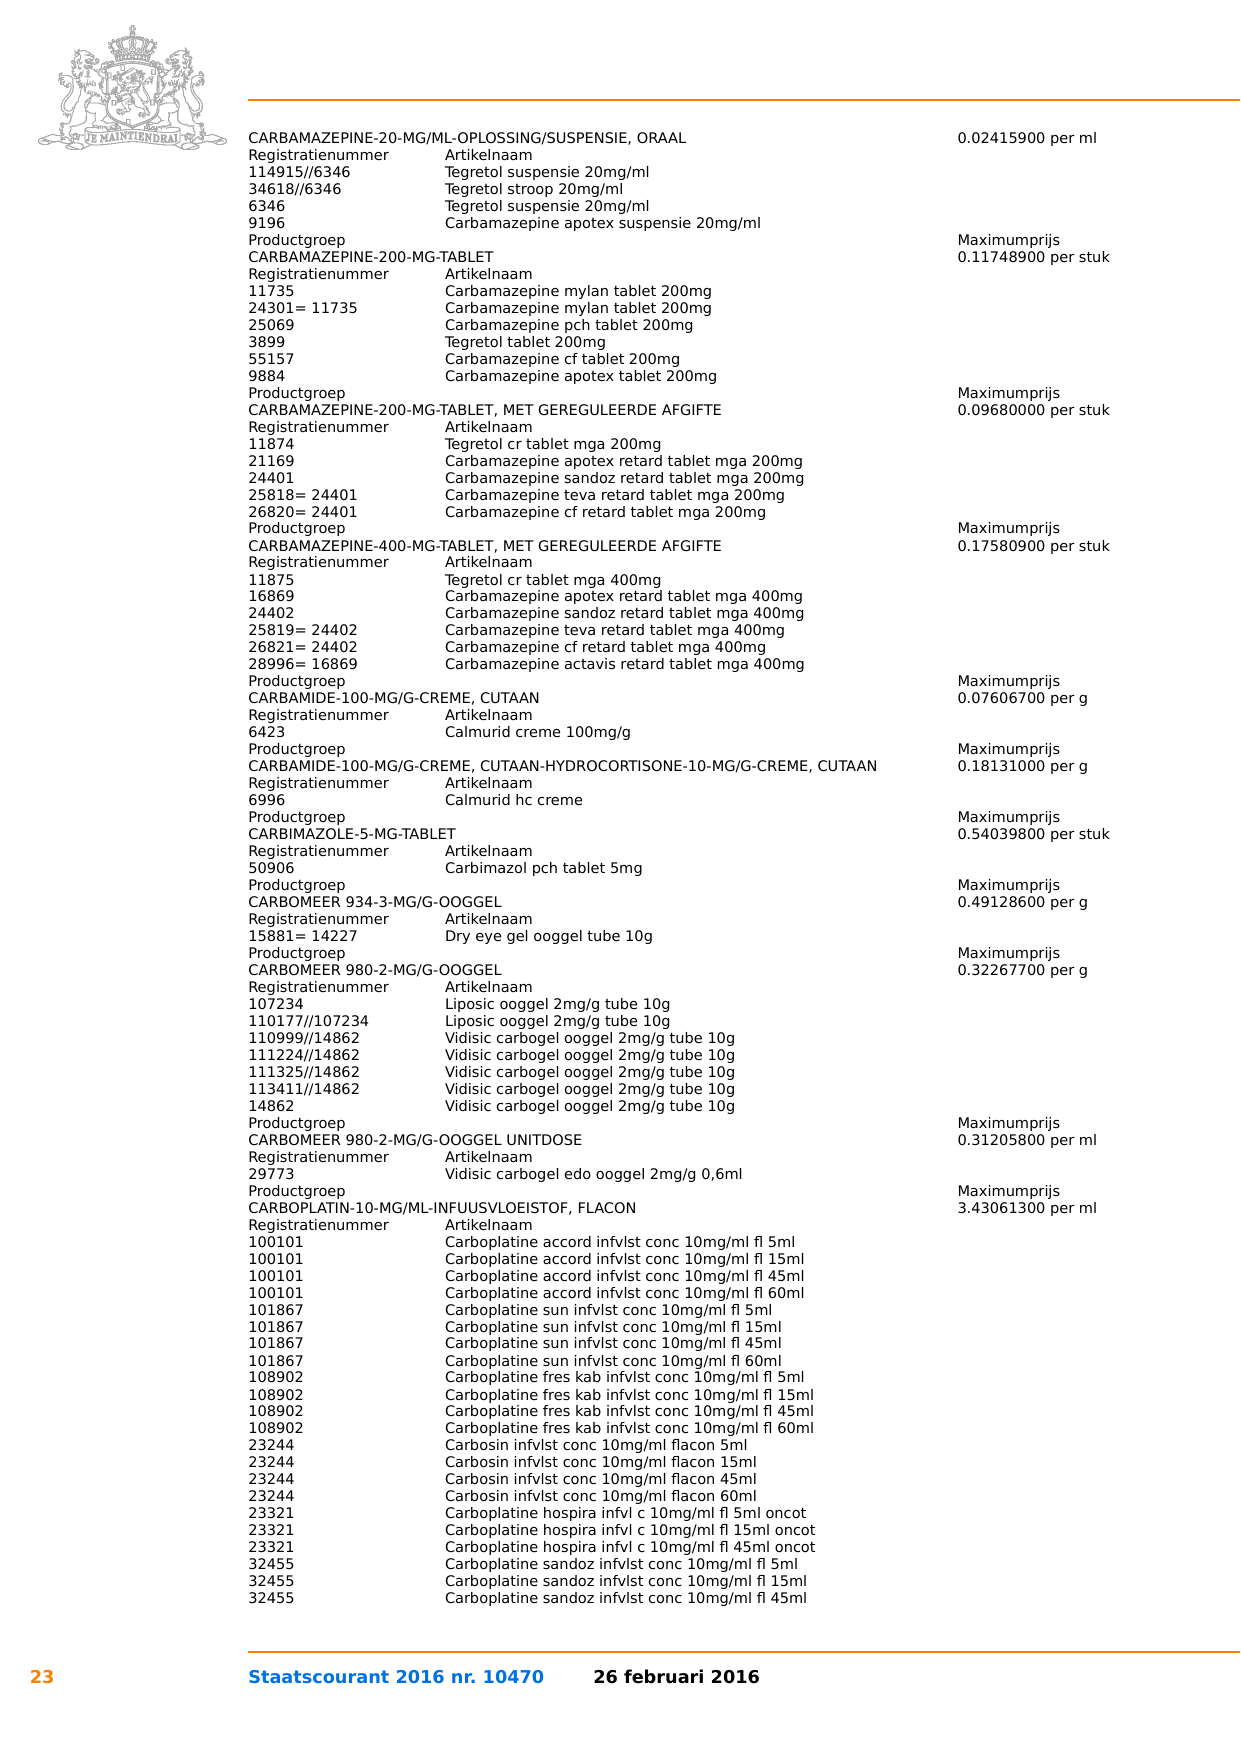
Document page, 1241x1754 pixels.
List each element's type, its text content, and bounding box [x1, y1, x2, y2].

table_cell 101867 [248, 1301, 439, 1318]
table_cell CARBIMAZOLE-5-MG-TABLET [248, 826, 951, 843]
table_cell Carbamazepine cf tablet 200mg [439, 351, 951, 368]
table_cell Liposic ooggel 2mg/g tube 10g [439, 1013, 951, 1030]
table_cell 55157 [248, 351, 439, 368]
table_cell 23244 [248, 1454, 439, 1471]
table_cell [951, 1217, 1163, 1233]
table_cell 23244 [248, 1471, 439, 1488]
table_cell [951, 622, 1163, 639]
table_cell 101867 [248, 1353, 439, 1369]
picture [38, 25, 227, 150]
table_cell Carboplatine fres kab infvlst conc 10mg/ml fl 5ml [439, 1369, 951, 1386]
table_cell Carboplatine sun infvlst conc 10mg/ml fl 5ml [439, 1301, 951, 1318]
table_cell 16869 [248, 588, 439, 605]
table_cell [951, 639, 1163, 656]
table_cell 6423 [248, 724, 439, 741]
table_cell CARBAMIDE-100-MG/G-CREME, CUTAAN [248, 690, 951, 707]
table_cell [951, 1030, 1163, 1047]
table_cell Maximumprijs [951, 1115, 1163, 1132]
table_cell 110177//107234 [248, 1013, 439, 1030]
table_cell Productgroep [248, 741, 439, 758]
table_cell [951, 1369, 1163, 1386]
table_cell [951, 486, 1163, 503]
table_cell 100101 [248, 1251, 439, 1267]
table_cell CARBAMAZEPINE-200-MG-TABLET [248, 249, 951, 266]
table_cell 14862 [248, 1098, 439, 1115]
table_cell [951, 1285, 1163, 1301]
table_cell Productgroep [248, 1115, 439, 1132]
table_cell Carbamazepine pch tablet 200mg [439, 317, 951, 334]
table_cell 0.32267700 per g [951, 962, 1163, 979]
table_cell [951, 1522, 1163, 1539]
table_cell Productgroep [248, 877, 439, 894]
table_cell 11875 [248, 571, 439, 588]
table_cell [439, 1115, 951, 1132]
table_cell 111325//14862 [248, 1064, 439, 1081]
table_cell Carbamazepine apotex retard tablet mga 400mg [439, 588, 951, 605]
table_cell 15881= 14227 [248, 928, 439, 945]
table_cell [439, 232, 951, 249]
table_cell Vidisic carbogel ooggel 2mg/g tube 10g [439, 1098, 951, 1115]
table_cell [951, 1471, 1163, 1488]
table_cell 110999//14862 [248, 1030, 439, 1047]
table_cell Maximumprijs [951, 520, 1163, 537]
table_cell Registratienummer [248, 707, 439, 724]
table_cell Carboplatine hospira infvl c 10mg/ml fl 5ml oncot [439, 1505, 951, 1522]
table_cell [439, 1183, 951, 1199]
table_cell 0.09680000 per stuk [951, 402, 1163, 418]
table_cell 9196 [248, 215, 439, 232]
table_cell 0.07606700 per g [951, 690, 1163, 707]
table_cell [951, 504, 1163, 520]
table_cell Productgroep [248, 809, 439, 826]
table_cell 23321 [248, 1522, 439, 1539]
table_cell 23244 [248, 1488, 439, 1505]
table_cell [951, 419, 1163, 436]
table_cell Carbamazepine apotex retard tablet mga 200mg [439, 453, 951, 469]
table_cell Maximumprijs [951, 877, 1163, 894]
table_cell Carboplatine fres kab infvlst conc 10mg/ml fl 60ml [439, 1420, 951, 1437]
table_cell [951, 792, 1163, 809]
table_cell [951, 1064, 1163, 1081]
table_cell CARBOMEER 980-2-MG/G-OOGGEL UNITDOSE [248, 1132, 951, 1149]
table_cell Carbosin infvlst conc 10mg/ml flacon 5ml [439, 1437, 951, 1454]
table_cell Artikelnaam [439, 911, 951, 928]
table_cell Carboplatine hospira infvl c 10mg/ml fl 45ml oncot [439, 1539, 951, 1556]
table_cell Tegretol cr tablet mga 400mg [439, 571, 951, 588]
table_cell 0.49128600 per g [951, 894, 1163, 911]
table_cell [439, 741, 951, 758]
table_cell Calmurid hc creme [439, 792, 951, 809]
table_cell 29773 [248, 1166, 439, 1183]
table_cell [951, 1488, 1163, 1505]
table_cell Vidisic carbogel edo ooggel 2mg/g 0,6ml [439, 1166, 951, 1183]
table_cell CARBAMAZEPINE-20-MG/ML-OPLOSSING/SUSPENSIE, ORAAL [248, 130, 951, 147]
table_cell CARBAMAZEPINE-400-MG-TABLET, MET GEREGULEERDE AFGIFTE [248, 538, 951, 554]
table_cell Carbosin infvlst conc 10mg/ml flacon 45ml [439, 1471, 951, 1488]
table_cell Vidisic carbogel ooggel 2mg/g tube 10g [439, 1064, 951, 1081]
table_cell 23321 [248, 1505, 439, 1522]
table_cell Registratienummer [248, 911, 439, 928]
table_cell 11874 [248, 436, 439, 452]
table_cell 25069 [248, 317, 439, 334]
table_cell [951, 1268, 1163, 1284]
table_cell [951, 707, 1163, 724]
table_cell 3.43061300 per ml [951, 1200, 1163, 1217]
table_cell Vidisic carbogel ooggel 2mg/g tube 10g [439, 1081, 951, 1098]
table_cell [951, 1420, 1163, 1437]
table_cell Artikelnaam [439, 775, 951, 792]
table_cell Carbosin infvlst conc 10mg/ml flacon 60ml [439, 1488, 951, 1505]
table_cell 0.54039800 per stuk [951, 826, 1163, 843]
table_cell 32455 [248, 1556, 439, 1573]
table_cell [951, 1251, 1163, 1267]
table_cell [951, 911, 1163, 928]
table_cell Registratienummer [248, 1149, 439, 1166]
table_cell 0.02415900 per ml [951, 130, 1163, 147]
table_cell 108902 [248, 1386, 439, 1403]
table_cell Artikelnaam [439, 843, 951, 860]
table_cell [951, 775, 1163, 792]
table_cell [951, 266, 1163, 283]
table_cell [951, 1539, 1163, 1556]
table_cell Carboplatine hospira infvl c 10mg/ml fl 15ml oncot [439, 1522, 951, 1539]
table_cell 9884 [248, 368, 439, 384]
table_cell [951, 1590, 1163, 1607]
table_cell CARBOPLATIN-10-MG/ML-INFUUSVLOEISTOF, FLACON [248, 1200, 951, 1217]
table_cell Carboplatine accord infvlst conc 10mg/ml fl 5ml [439, 1234, 951, 1251]
table_cell [439, 520, 951, 537]
table_cell CARBAMAZEPINE-200-MG-TABLET, MET GEREGULEERDE AFGIFTE [248, 402, 951, 418]
table_cell [951, 1403, 1163, 1420]
table_cell 24401 [248, 470, 439, 486]
table_cell [951, 1505, 1163, 1522]
table_cell Productgroep [248, 385, 439, 402]
table_cell 23244 [248, 1437, 439, 1454]
table_cell [951, 724, 1163, 741]
table_cell [951, 656, 1163, 673]
table_cell Carboplatine fres kab infvlst conc 10mg/ml fl 45ml [439, 1403, 951, 1420]
table_cell 26820= 24401 [248, 504, 439, 520]
table_cell [439, 385, 951, 402]
table_cell 3899 [248, 334, 439, 351]
table_cell Carboplatine sandoz infvlst conc 10mg/ml fl 5ml [439, 1556, 951, 1573]
table_cell [951, 215, 1163, 232]
table_cell Productgroep [248, 232, 439, 249]
table_cell Tegretol stroop 20mg/ml [439, 181, 951, 198]
table_cell Carbamazepine apotex tablet 200mg [439, 368, 951, 384]
table_cell Tegretol suspensie 20mg/ml [439, 198, 951, 215]
table_cell Carbamazepine actavis retard tablet mga 400mg [439, 656, 951, 673]
table_cell 50906 [248, 860, 439, 877]
table_cell [951, 436, 1163, 452]
table_cell [951, 181, 1163, 198]
table_cell [439, 673, 951, 690]
table_cell 32455 [248, 1590, 439, 1607]
table_cell 101867 [248, 1319, 439, 1335]
table_cell 6996 [248, 792, 439, 809]
table_cell Carbamazepine mylan tablet 200mg [439, 300, 951, 317]
table_cell CARBAMIDE-100-MG/G-CREME, CUTAAN-HYDROCORTISONE-10-MG/G-CREME, CUTAAN [248, 758, 951, 775]
table_cell [951, 1081, 1163, 1098]
table_cell [439, 877, 951, 894]
table_cell [951, 1386, 1163, 1403]
table_cell Carbamazepine teva retard tablet mga 400mg [439, 622, 951, 639]
table_cell [951, 860, 1163, 877]
table_cell [951, 1335, 1163, 1352]
table_cell [951, 1098, 1163, 1115]
table_cell Productgroep [248, 520, 439, 537]
table_cell Carboplatine fres kab infvlst conc 10mg/ml fl 15ml [439, 1386, 951, 1403]
table_cell [951, 334, 1163, 351]
table_cell [951, 1047, 1163, 1064]
table_cell [951, 283, 1163, 300]
table_cell Registratienummer [248, 843, 439, 860]
table_cell Artikelnaam [439, 554, 951, 571]
table_cell Artikelnaam [439, 1149, 951, 1166]
table_cell [439, 809, 951, 826]
table_cell Carbamazepine sandoz retard tablet mga 200mg [439, 470, 951, 486]
table_cell [951, 1556, 1163, 1573]
table_cell 6346 [248, 198, 439, 215]
table_cell Maximumprijs [951, 945, 1163, 962]
table_cell Artikelnaam [439, 707, 951, 724]
table_cell [439, 945, 951, 962]
table_cell Registratienummer [248, 1217, 439, 1233]
table_cell [951, 351, 1163, 368]
table_cell Carbamazepine cf retard tablet mga 400mg [439, 639, 951, 656]
table_cell [951, 1013, 1163, 1030]
table_cell Tegretol tablet 200mg [439, 334, 951, 351]
table_cell 100101 [248, 1268, 439, 1284]
table_cell Carbosin infvlst conc 10mg/ml flacon 15ml [439, 1454, 951, 1471]
table_cell [951, 470, 1163, 486]
table_cell 32455 [248, 1573, 439, 1590]
table_cell Artikelnaam [439, 419, 951, 436]
table_cell Maximumprijs [951, 809, 1163, 826]
table_cell [951, 554, 1163, 571]
table_cell Registratienummer [248, 266, 439, 283]
table_cell Artikelnaam [439, 1217, 951, 1233]
table_cell [951, 300, 1163, 317]
table_cell Maximumprijs [951, 673, 1163, 690]
table_cell [951, 996, 1163, 1013]
table_cell Maximumprijs [951, 1183, 1163, 1199]
table_cell CARBOMEER 934-3-MG/G-OOGGEL [248, 894, 951, 911]
table_cell Dry eye gel ooggel tube 10g [439, 928, 951, 945]
table_cell Artikelnaam [439, 266, 951, 283]
table_cell 21169 [248, 453, 439, 469]
table_cell Productgroep [248, 945, 439, 962]
table_cell 25819= 24402 [248, 622, 439, 639]
table_cell Carboplatine sun infvlst conc 10mg/ml fl 15ml [439, 1319, 951, 1335]
table_cell [951, 571, 1163, 588]
table_cell Carbimazol pch tablet 5mg [439, 860, 951, 877]
table_cell Carboplatine sandoz infvlst conc 10mg/ml fl 15ml [439, 1573, 951, 1590]
table_cell Carboplatine accord infvlst conc 10mg/ml fl 15ml [439, 1251, 951, 1267]
table_cell Carboplatine sun infvlst conc 10mg/ml fl 45ml [439, 1335, 951, 1352]
table_cell 100101 [248, 1234, 439, 1251]
table_cell Carbamazepine teva retard tablet mga 200mg [439, 486, 951, 503]
table_cell Registratienummer [248, 554, 439, 571]
table_cell [951, 1454, 1163, 1471]
table_cell [951, 1301, 1163, 1318]
table_cell Carboplatine sun infvlst conc 10mg/ml fl 60ml [439, 1353, 951, 1369]
table_cell [951, 1234, 1163, 1251]
table_cell 34618//6346 [248, 181, 439, 198]
table_cell Tegretol cr tablet mga 200mg [439, 436, 951, 452]
table_cell Carboplatine accord infvlst conc 10mg/ml fl 45ml [439, 1268, 951, 1284]
table_cell Artikelnaam [439, 147, 951, 164]
table_cell 113411//14862 [248, 1081, 439, 1098]
table_cell 11735 [248, 283, 439, 300]
table_cell 26821= 24402 [248, 639, 439, 656]
table_cell 24402 [248, 605, 439, 622]
table_cell [951, 588, 1163, 605]
table_cell Productgroep [248, 1183, 439, 1199]
table_cell 111224//14862 [248, 1047, 439, 1064]
table_cell [951, 1319, 1163, 1335]
table_cell 28996= 16869 [248, 656, 439, 673]
table_cell Carboplatine sandoz infvlst conc 10mg/ml fl 45ml [439, 1590, 951, 1607]
table_cell Registratienummer [248, 147, 439, 164]
table_cell [951, 928, 1163, 945]
table_cell Carbamazepine mylan tablet 200mg [439, 283, 951, 300]
table_cell Maximumprijs [951, 741, 1163, 758]
table_cell 0.11748900 per stuk [951, 249, 1163, 266]
table_cell CARBOMEER 980-2-MG/G-OOGGEL [248, 962, 951, 979]
table_cell [951, 198, 1163, 215]
table_cell [951, 147, 1163, 164]
table_cell [951, 1437, 1163, 1454]
table_cell Carboplatine accord infvlst conc 10mg/ml fl 60ml [439, 1285, 951, 1301]
table_cell Calmurid creme 100mg/g [439, 724, 951, 741]
table_cell 0.18131000 per g [951, 758, 1163, 775]
table_cell [951, 317, 1163, 334]
table_cell 0.17580900 per stuk [951, 538, 1163, 554]
table_cell Registratienummer [248, 775, 439, 792]
table_cell Maximumprijs [951, 232, 1163, 249]
table_cell Liposic ooggel 2mg/g tube 10g [439, 996, 951, 1013]
table_cell [951, 368, 1163, 384]
table_cell 108902 [248, 1369, 439, 1386]
table_cell [951, 164, 1163, 181]
table_cell Carbamazepine cf retard tablet mga 200mg [439, 504, 951, 520]
table_cell Artikelnaam [439, 979, 951, 996]
table_cell 24301= 11735 [248, 300, 439, 317]
table_cell Carbamazepine apotex suspensie 20mg/ml [439, 215, 951, 232]
table_cell 101867 [248, 1335, 439, 1352]
table_cell Tegretol suspensie 20mg/ml [439, 164, 951, 181]
table_cell [951, 1149, 1163, 1166]
table_cell [951, 1166, 1163, 1183]
table_cell Vidisic carbogel ooggel 2mg/g tube 10g [439, 1030, 951, 1047]
table_cell [951, 605, 1163, 622]
table_cell Vidisic carbogel ooggel 2mg/g tube 10g [439, 1047, 951, 1064]
table_cell [951, 1573, 1163, 1590]
table_cell [951, 1353, 1163, 1369]
table_cell [951, 843, 1163, 860]
table_cell 108902 [248, 1403, 439, 1420]
table_cell 107234 [248, 996, 439, 1013]
table_cell 25818= 24401 [248, 486, 439, 503]
table_cell 114915//6346 [248, 164, 439, 181]
table_cell Registratienummer [248, 979, 439, 996]
table_cell Carbamazepine sandoz retard tablet mga 400mg [439, 605, 951, 622]
table_cell 0.31205800 per ml [951, 1132, 1163, 1149]
table_cell 23321 [248, 1539, 439, 1556]
table_cell [951, 453, 1163, 469]
table_cell Maximumprijs [951, 385, 1163, 402]
table_cell Registratienummer [248, 419, 439, 436]
table_cell 108902 [248, 1420, 439, 1437]
table_cell Productgroep [248, 673, 439, 690]
table_cell [951, 979, 1163, 996]
table_cell 100101 [248, 1285, 439, 1301]
